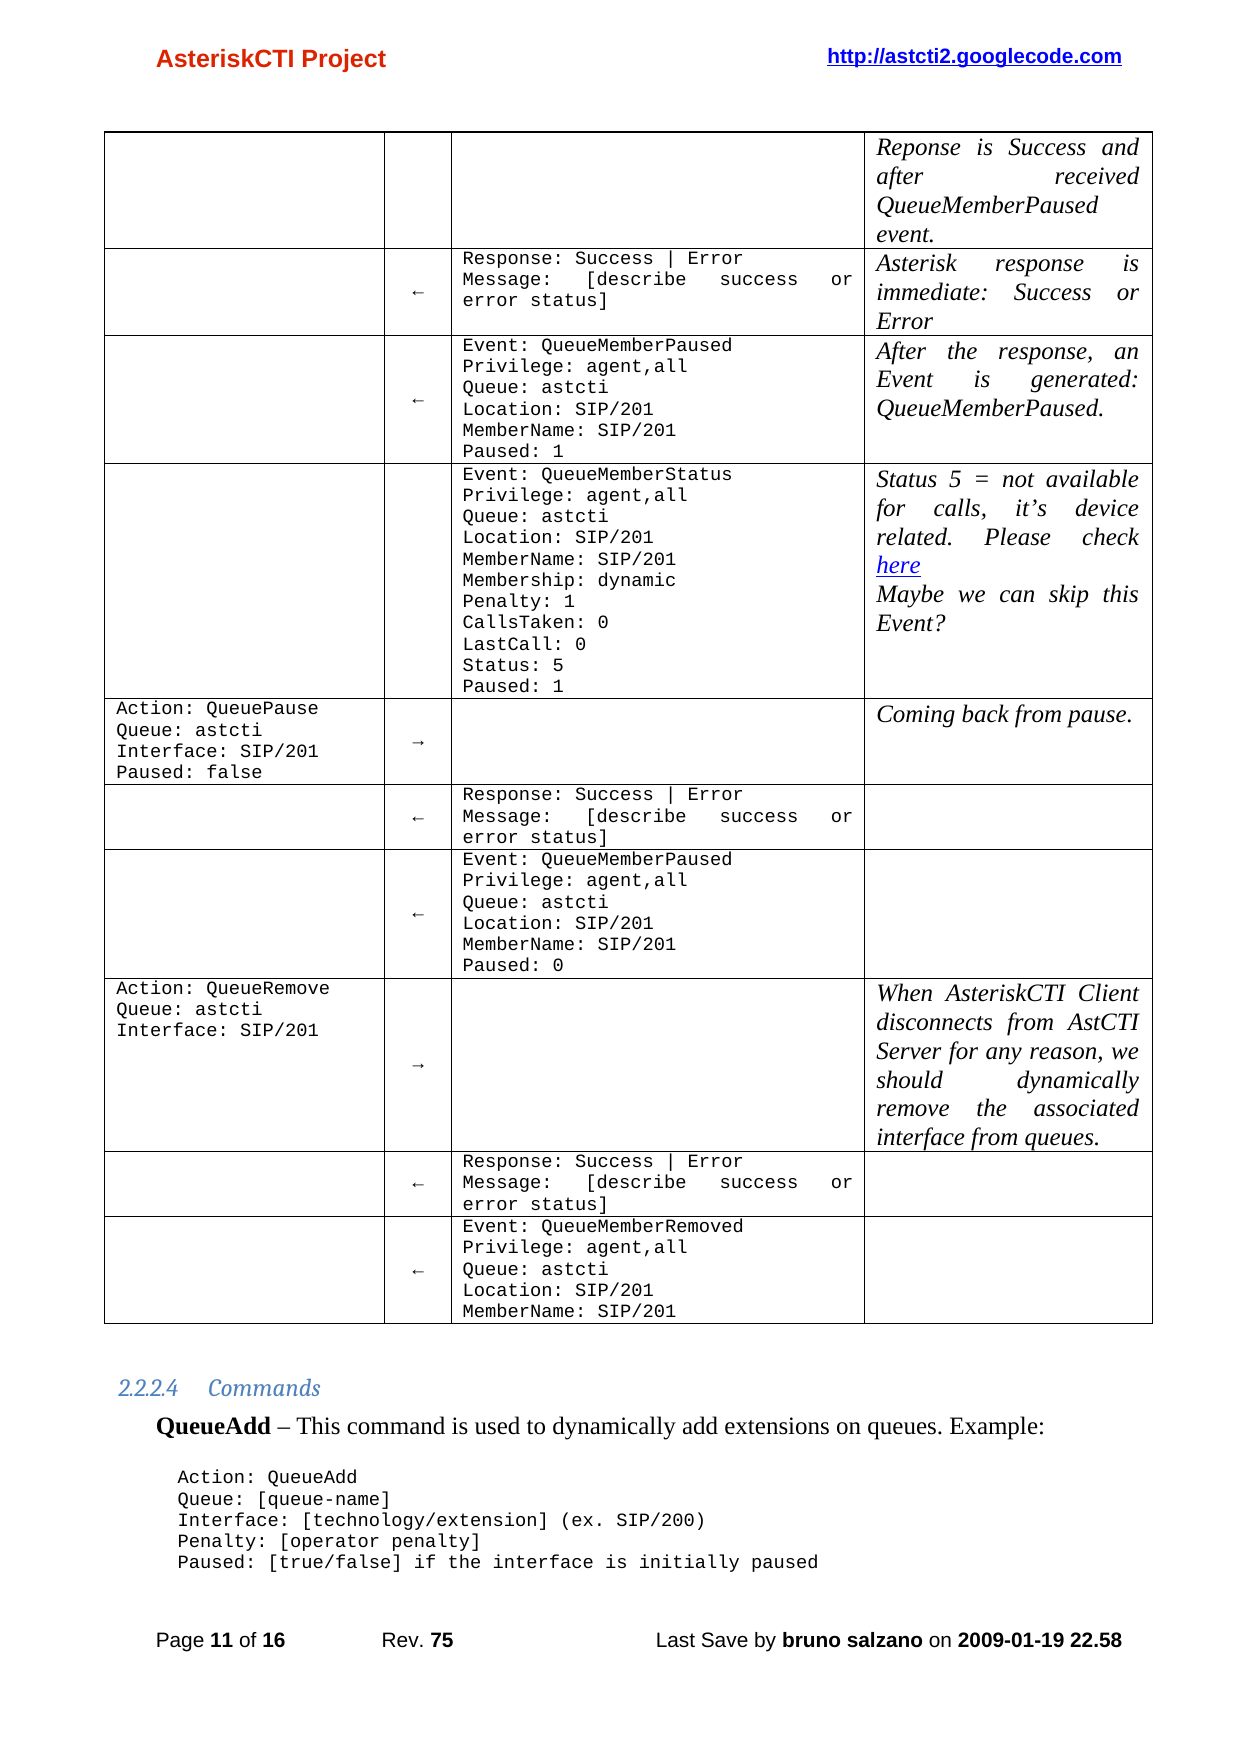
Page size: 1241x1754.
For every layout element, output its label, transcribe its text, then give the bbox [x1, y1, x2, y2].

table_cell ← [385, 850, 451, 977]
table_cell [105, 1152, 384, 1216]
table_cell ← [385, 336, 451, 463]
table_cell [452, 699, 864, 784]
text Penalty: [operator penalty] [177, 1532, 1122, 1553]
table_cell Reponse is Success and after received QueueMemberPaused event. [865, 133, 1152, 247]
table_cell [452, 979, 864, 1151]
table_cell Asterisk response is immediate: Success or Error [865, 249, 1152, 335]
text QueueAdd – This command is used to dynamically add extensions on queues. Example: [118, 1411, 1122, 1439]
table_cell ← [385, 249, 451, 335]
table_cell Status 5 = not available for calls, it’s device related. Please check here Maybe we can skip this Event? [865, 464, 1152, 698]
table_cell [105, 850, 384, 977]
text Action: QueueAdd [177, 1468, 1122, 1489]
table_cell [385, 133, 451, 247]
text Paused: [true/false] if the interface is initially paused [177, 1553, 1122, 1574]
table_cell Action: QueueRemove Queue: astcti Interface: SIP/201 [105, 979, 384, 1151]
table_cell Coming back from pause. [865, 699, 1152, 784]
table_cell [865, 785, 1152, 849]
table_cell ← [385, 785, 451, 849]
table_cell → [385, 699, 451, 784]
table_cell [105, 785, 384, 849]
table_cell Action: QueuePause Queue: astcti Interface: SIP/201 Paused: false [105, 699, 384, 784]
table_cell [105, 336, 384, 463]
text Interface: [technology/extension] (ex. SIP/200) [177, 1511, 1122, 1532]
table_cell [865, 850, 1152, 977]
table_cell [105, 464, 384, 698]
table_cell Response: Success | Error Message: [describe success or error status] [452, 1152, 864, 1216]
table_cell Event: QueueMemberPaused Privilege: agent,all Queue: astcti Location: SIP/201 MemberName: SIP/201 Paused: 0 [452, 850, 864, 977]
table_cell When AsteriskCTI Client disconnects from AstCTI Server for any reason, we should dynamically remove the associated interface from queues. [865, 979, 1152, 1151]
table_cell Response: Success | Error Message: [describe success or error status] [452, 249, 864, 335]
table_cell [105, 1217, 384, 1323]
table_cell Event: QueueMemberRemoved Privilege: agent,all Queue: astcti Location: SIP/201 MemberName: SIP/201 [452, 1217, 864, 1323]
table_cell Event: QueueMemberPaused Privilege: agent,all Queue: astcti Location: SIP/201 MemberName: SIP/201 Paused: 1 [452, 336, 864, 463]
table_cell [452, 133, 864, 247]
table_cell [105, 249, 384, 335]
table_cell ← [385, 1217, 451, 1323]
table_cell Event: QueueMemberStatus Privilege: agent,all Queue: astcti Location: SIP/201 MemberName: SIP/201 Membership: dynamic Penalty: 1 CallsTaken: 0 LastCall: 0 Status: 5 Paused: 1 [452, 464, 864, 698]
table_cell Response: Success | Error Message: [describe success or error status] [452, 785, 864, 849]
table_cell → [385, 979, 451, 1151]
text Queue: [queue-name] [177, 1489, 1122, 1511]
table_cell ← [385, 1152, 451, 1216]
table_cell [385, 464, 451, 698]
table_cell [105, 133, 384, 247]
table_cell After the response, an Event is generated: QueueMemberPaused. [865, 336, 1152, 463]
table_cell [865, 1217, 1152, 1323]
table_cell [865, 1152, 1152, 1216]
subtitle Commands [118, 1374, 1122, 1402]
